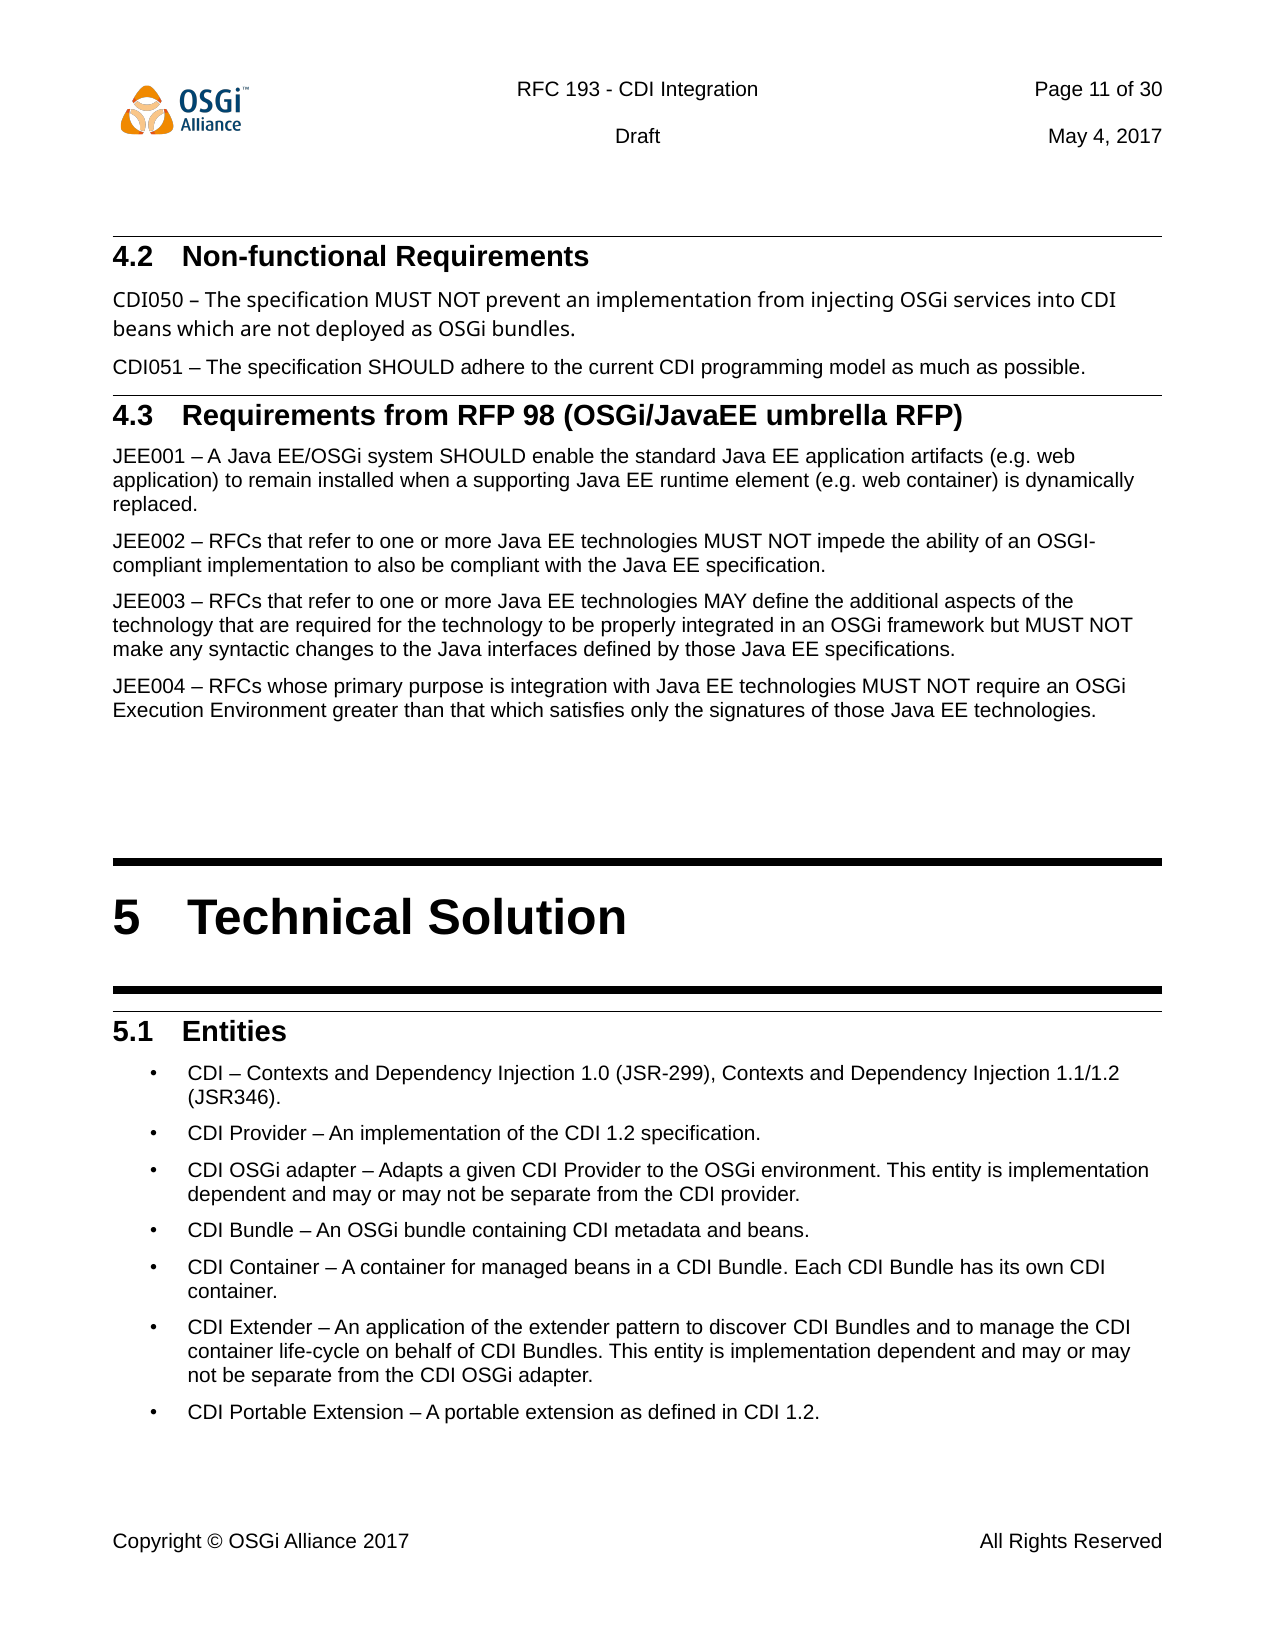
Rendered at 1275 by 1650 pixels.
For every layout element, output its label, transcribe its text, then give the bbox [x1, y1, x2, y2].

text JEE002 – RFCs that refer to one or more Java EE technologies MUST NOT impede the ability of an OSGI-compliant implementation to also be compliant with the Java EE specification. [112, 529, 1162, 577]
text JEE001 – A Java EE/OSGi system SHOULD enable the standard Java EE application artifacts (e.g. web application) to remain installed when a supporting Java EE runtime element (e.g. web container) is dynamically replaced. [112, 444, 1162, 516]
subtitle Entities [112, 1012, 1162, 1048]
text JEE003 – RFCs that refer to one or more Java EE technologies MAY define the additional aspects of the technology that are required for the technology to be properly integrated in an OSGi framework but MUST NOT make any syntactic changes to the Java interfaces defined by those Java EE specifications. [112, 589, 1162, 661]
list CDI Extender – An application of the extender pattern to discover CDI Bundles and to manage the CDI container life-cycle on behalf of CDI Bundles. This entity is implementation dependent and may or may not be separate from the CDI OSGi adapter. [150, 1315, 1162, 1387]
list CDI Portable Extension – A portable extension as defined in CDI 1.2. [150, 1399, 1162, 1424]
list CDI Container – A container for managed beans in a CDI Bundle. Each CDI Bundle has its own CDI container. [150, 1254, 1162, 1303]
subtitle Technical Solution [112, 859, 1162, 994]
text CDI050 – The specification MUST NOT prevent an implementation from injecting OSGi services into CDI beans which are not deployed as OSGi bundles. [112, 285, 1162, 342]
list CDI Provider – An implementation of the CDI 1.2 specification. [150, 1121, 1162, 1145]
text JEE004 – RFCs whose primary purpose is integration with Java EE technologies MUST NOT require an OSGi Execution Environment greater than that which satisfies only the signatures of those Java EE technologies. [112, 673, 1162, 721]
list CDI OSGi adapter – Adapts a given CDI Provider to the OSGi environment. This entity is implementation dependent and may or may not be separate from the CDI provider. [150, 1157, 1162, 1206]
list CDI – Contexts and Dependency Injection 1.0 (JSR-299), Contexts and Dependency Injection 1.1/1.2 (JSR346). [150, 1060, 1162, 1108]
picture [113, 78, 257, 142]
subtitle Requirements from RFP 98 (OSGi/JavaEE umbrella RFP) [112, 396, 1162, 432]
subtitle Non-functional Requirements [112, 237, 1162, 273]
list CDI Bundle – An OSGi bundle containing CDI metadata and beans. [150, 1218, 1162, 1242]
text CDI051 – The specification SHOULD adhere to the current CDI programming model as much as possible. [112, 354, 1162, 378]
